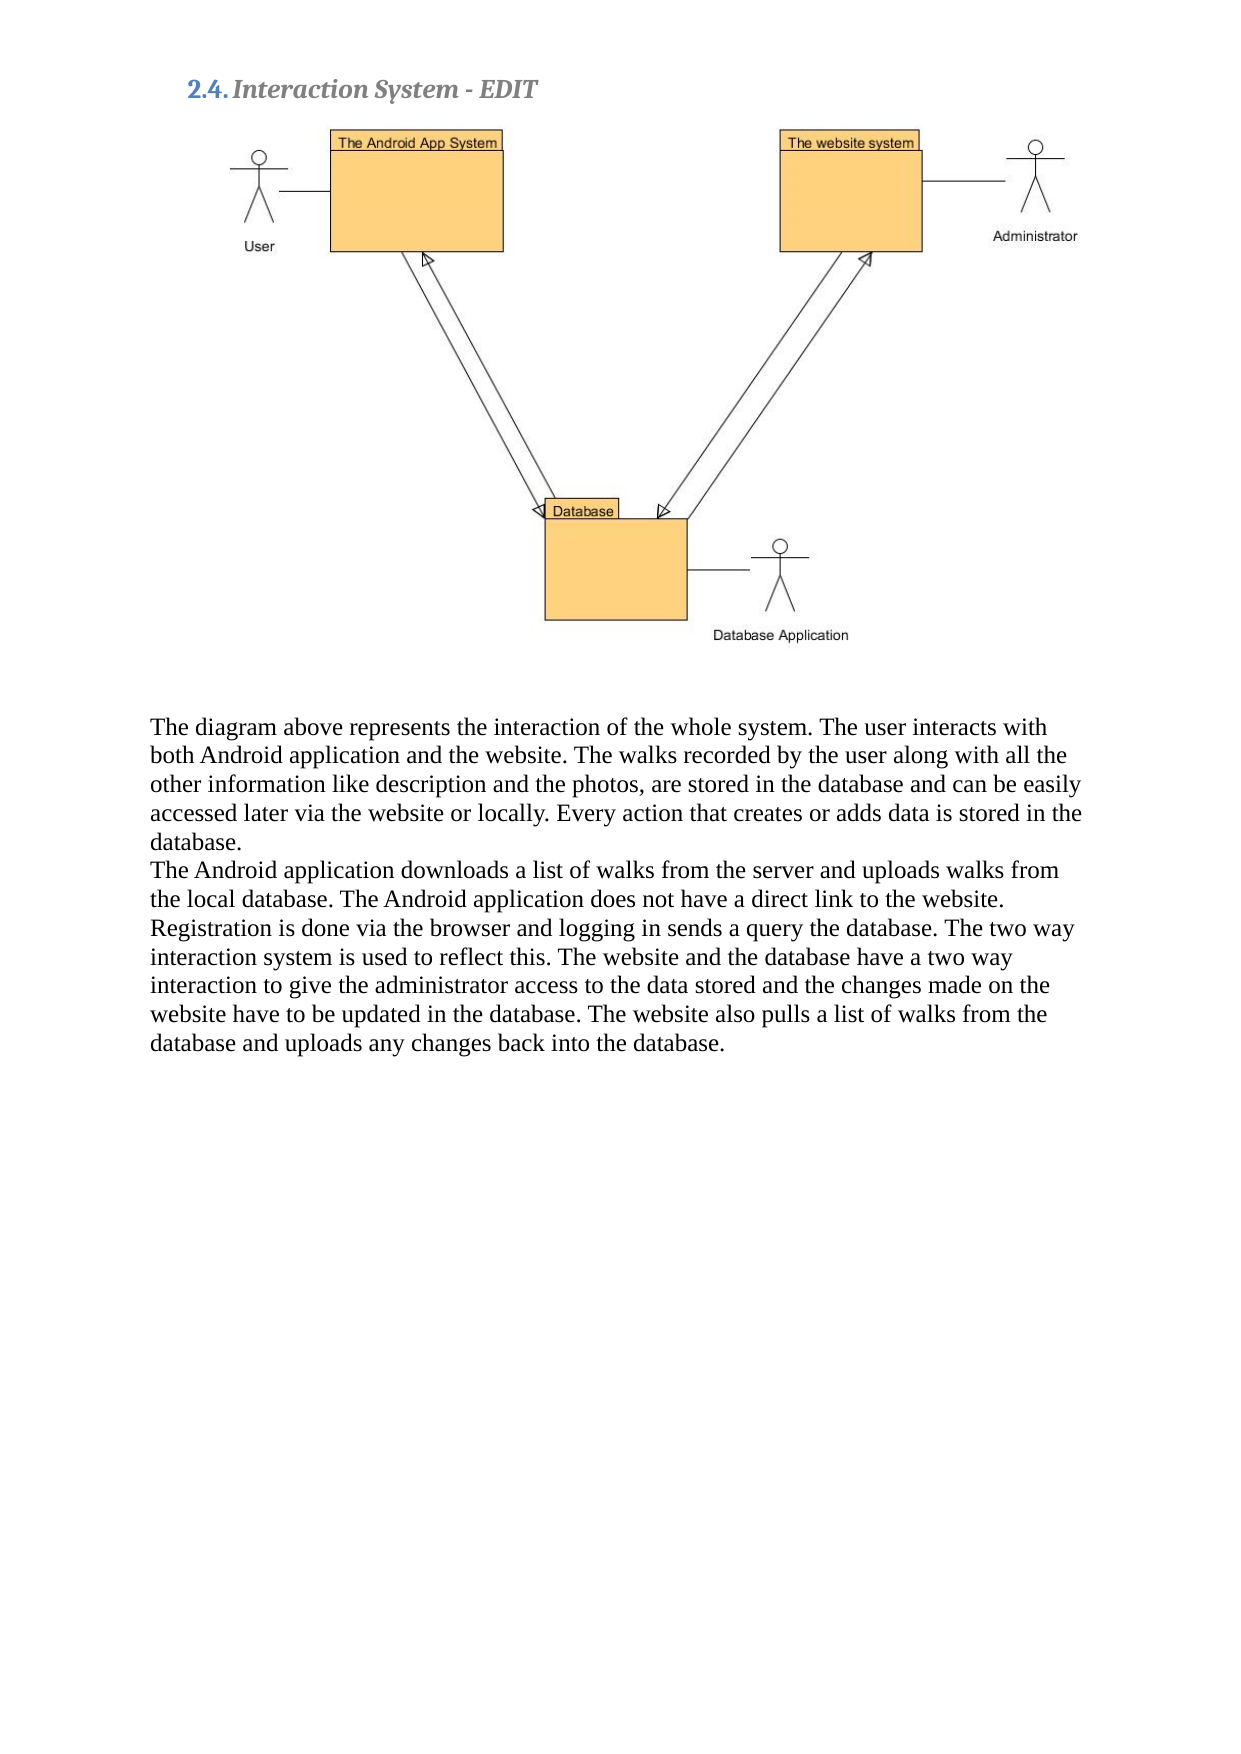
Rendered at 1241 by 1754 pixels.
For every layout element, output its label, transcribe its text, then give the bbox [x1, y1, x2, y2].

text The diagram above represents the interaction of the whole system. The user interacts with both Android application and the website. The walks recorded by the user along with all the other information like description and the photos, are stored in the database and can be easily accessed later via the website or locally. Every action that creates or adds data is stored in the database. [150, 712, 1090, 856]
subtitle Interaction System - EDIT [187, 74, 1090, 105]
text The Android application downloads a list of walks from the server and uploads walks from the local database. The Android application does not have a direct link to the website. Registration is done via the browser and logging in sends a query the database. The two way interaction system is used to reflect this. The website and the database have a two way interaction to give the administrator access to the data stored and the changes made on the website have to be updated in the database. The website also pulls a list of walks from the database and uploads any changes back into the database. [150, 856, 1090, 1057]
picture [187, 109, 1127, 682]
